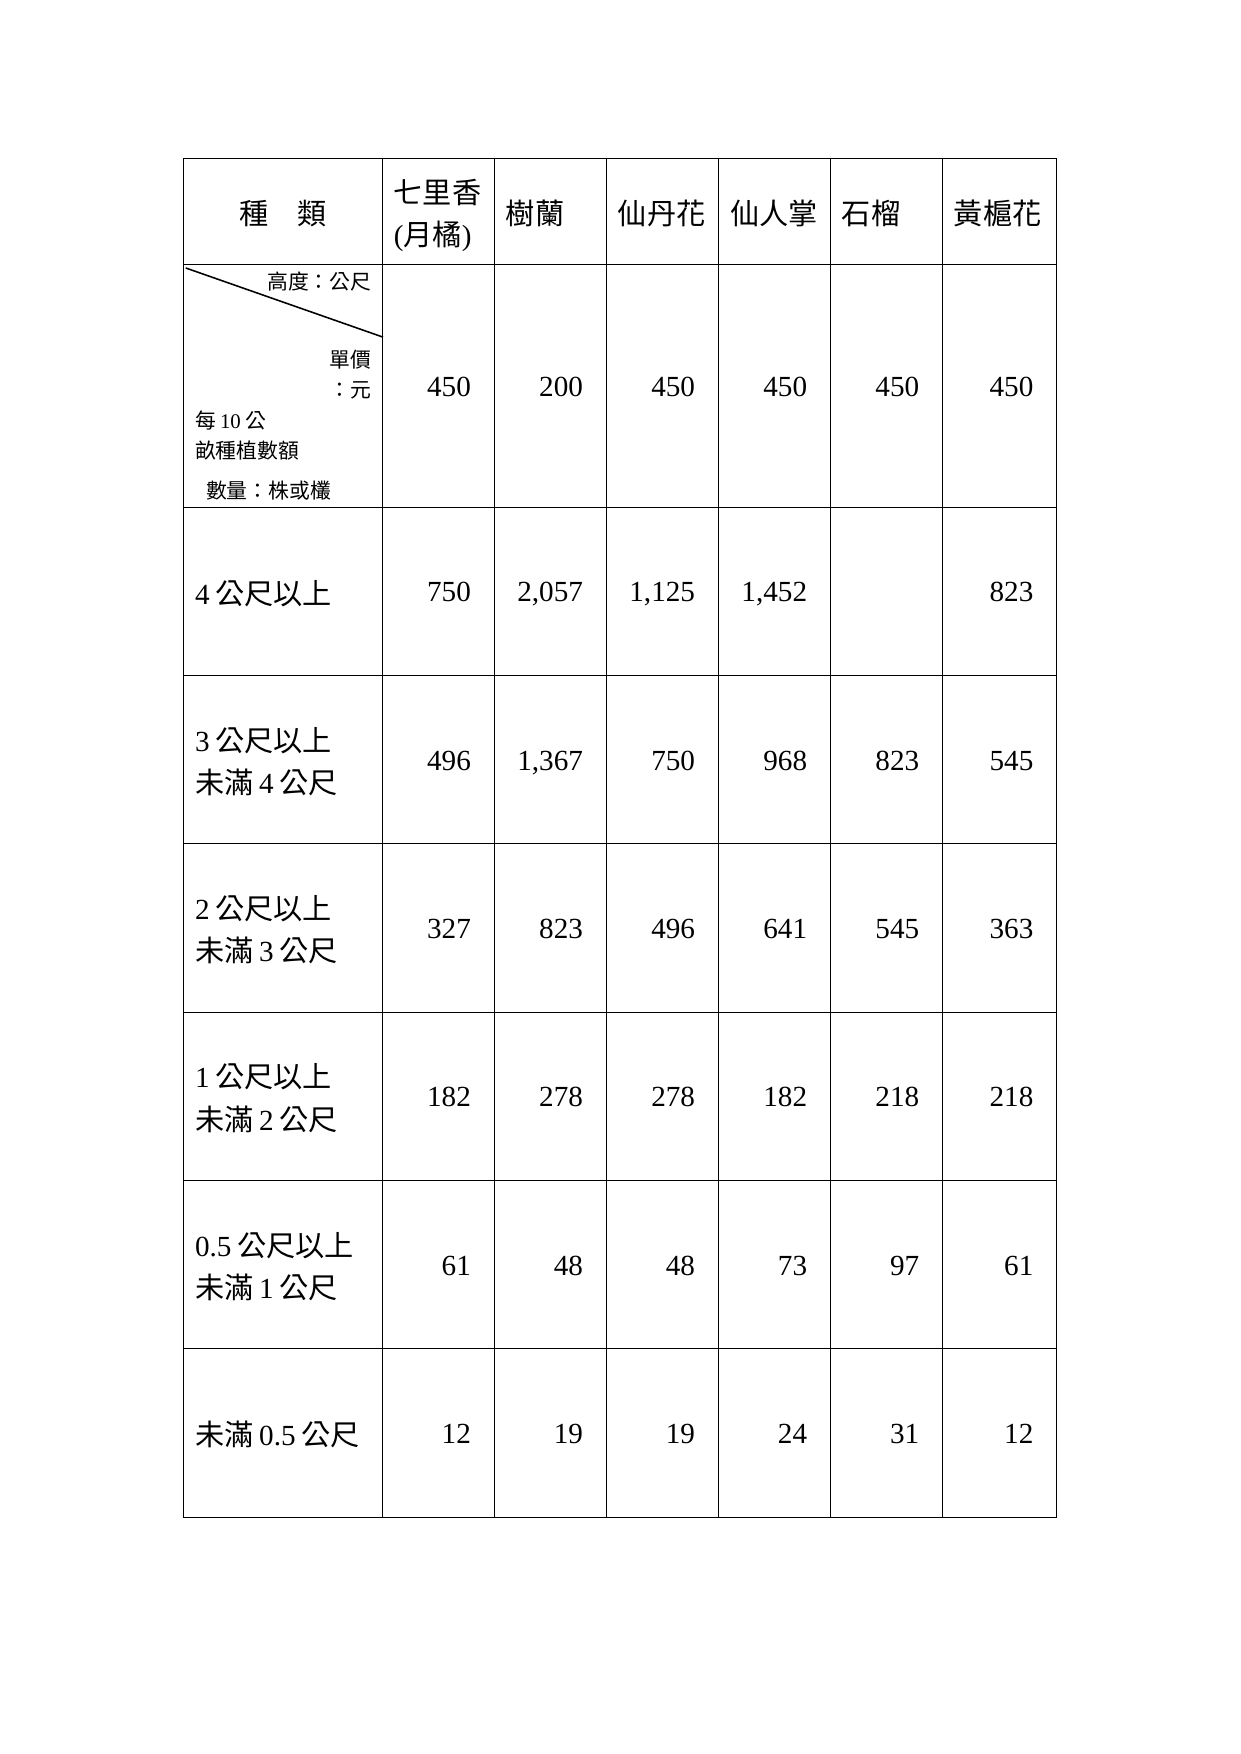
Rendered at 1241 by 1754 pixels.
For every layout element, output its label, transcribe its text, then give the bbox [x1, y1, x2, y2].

table_cell 450 [383, 265, 494, 507]
table_cell 1公尺以上 未滿2公尺 [184, 1013, 382, 1180]
table_header 仙丹花 [607, 159, 718, 264]
table_cell 750 [383, 508, 494, 675]
table_cell 61 [943, 1181, 1056, 1348]
table_cell 19 [495, 1349, 606, 1517]
table_cell 182 [383, 1013, 494, 1180]
table_cell 327 [383, 844, 494, 1012]
table_header 仙人掌 [719, 159, 830, 264]
table_header 七里香 (月橘) [383, 159, 494, 264]
table_cell 未滿0.5公尺 [184, 1349, 382, 1517]
table_cell 61 [383, 1181, 494, 1348]
table_header 種 類 [184, 159, 382, 264]
table_cell 823 [831, 676, 942, 843]
table_cell 24 [719, 1349, 830, 1517]
table_cell 363 [943, 844, 1056, 1012]
table_cell 218 [943, 1013, 1056, 1180]
table_cell [831, 508, 942, 675]
table_cell 218 [831, 1013, 942, 1180]
table_cell 48 [607, 1181, 718, 1348]
table_cell 1,452 [719, 508, 830, 675]
table_header 黃槴花 [943, 159, 1056, 264]
table_header 石榴 [831, 159, 942, 264]
table_cell 高度：公尺 單價 ：元 每10公 畝種植數額 數量：株或欉 [184, 265, 382, 507]
table_cell 12 [383, 1349, 494, 1517]
table_cell 200 [495, 265, 606, 507]
table_cell 750 [607, 676, 718, 843]
table_cell 450 [943, 265, 1056, 507]
table_cell 450 [719, 265, 830, 507]
table_cell 73 [719, 1181, 830, 1348]
table_cell 496 [607, 844, 718, 1012]
table_cell 4公尺以上 [184, 508, 382, 675]
table_cell 545 [943, 676, 1056, 843]
table_cell 278 [495, 1013, 606, 1180]
table_cell 31 [831, 1349, 942, 1517]
table_cell 1,125 [607, 508, 718, 675]
table_cell 823 [495, 844, 606, 1012]
table_cell 97 [831, 1181, 942, 1348]
table_cell 2公尺以上 未滿3公尺 [184, 844, 382, 1012]
table_cell 450 [607, 265, 718, 507]
table_cell 823 [943, 508, 1056, 675]
table_cell 2,057 [495, 508, 606, 675]
table_cell 968 [719, 676, 830, 843]
table_cell 496 [383, 676, 494, 843]
table_header 樹蘭 [495, 159, 606, 264]
table_cell 0.5公尺以上 未滿1公尺 [184, 1181, 382, 1348]
table_cell 182 [719, 1013, 830, 1180]
table_cell 545 [831, 844, 942, 1012]
table_cell 48 [495, 1181, 606, 1348]
table_cell 450 [831, 265, 942, 507]
table_cell 278 [607, 1013, 718, 1180]
table_cell 12 [943, 1349, 1056, 1517]
table_cell 641 [719, 844, 830, 1012]
table_cell 19 [607, 1349, 718, 1517]
table_cell 1,367 [495, 676, 606, 843]
table_cell 3公尺以上 未滿4公尺 [184, 676, 382, 843]
